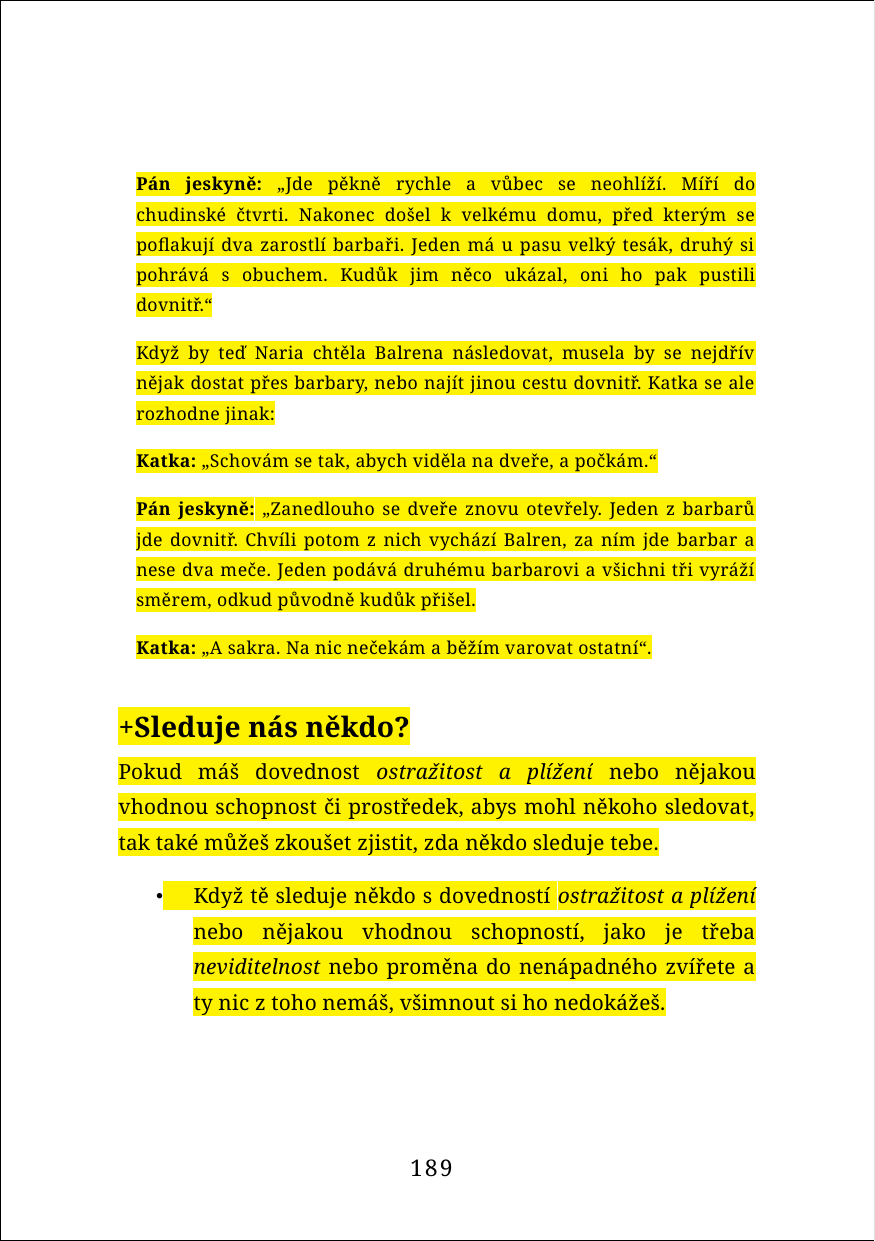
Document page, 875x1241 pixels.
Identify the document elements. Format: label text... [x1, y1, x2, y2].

text Pán jeskyně: „Zanedlouho se dveře znovu otevřely. Jeden z barbarů jde dovnitř. Chvíli potom z nich vychází Balren, za ním jde barbar a nese dva meče. Jeden podává druhému barbarovi a všichni tři vyráží směrem, odkud původně kudůk přišel. [136, 497, 756, 612]
list Když tě sleduje někdo s dovedností ostražitost a plížení nebo nějakou vhodnou schopností, jako je třeba neviditelnost nebo proměna do nenápadného zvířete a ty nic z toho nemáš, všimnout si ho nedokážeš. [156, 881, 756, 1016]
text Pokud máš dovednost ostražitost a plížení nebo nějakou vhodnou schopnost či prostředek, abys mohl někoho sledovat, tak také můžeš zkoušet zjistit, zda někdo sleduje tebe. [118, 757, 756, 856]
text Když by teď Naria chtěla Balrena následovat, musela by se nejdřív nějak dostat přes barbary, nebo najít jinou cestu dovnitř. Katka se ale rozhodne jinak: [136, 341, 756, 425]
subtitle +Sleduje nás někdo? [118, 707, 756, 745]
text Katka: „Schovám se tak, abych viděla na dveře, a počkám.“ [136, 449, 756, 473]
text Pán jeskyně: „Jde pěkně rychle a vůbec se neohlíží. Míří do chudinské čtvrti. Nakonec došel k velkému domu, před kterým se poflakují dva zarostlí barbaři. Jeden má u pasu velký tesák, druhý si pohrává s obuchem. Kudůk jim něco ukázal, oni ho pak pustili dovnitř.“ [136, 172, 756, 317]
text Katka: „A sakra. Na nic nečekám a běžím varovat ostatní“. [136, 635, 756, 659]
